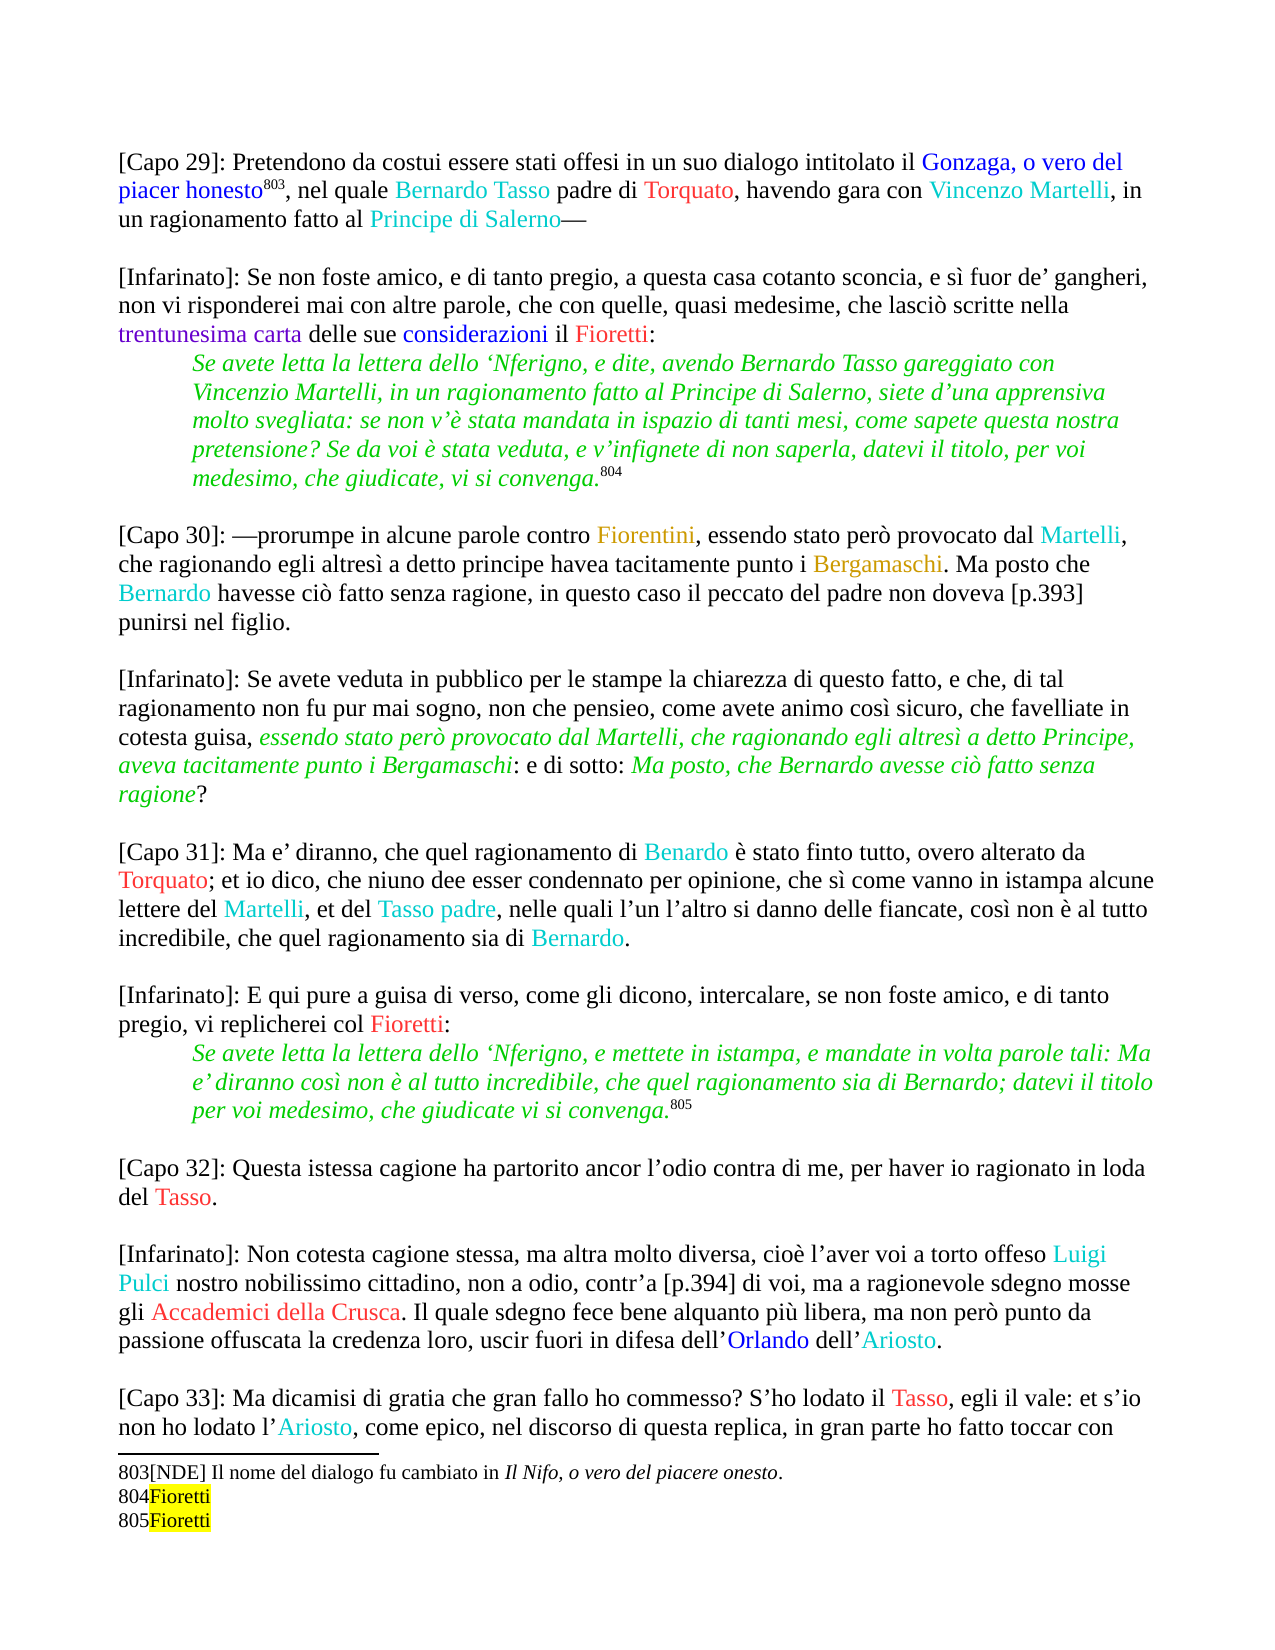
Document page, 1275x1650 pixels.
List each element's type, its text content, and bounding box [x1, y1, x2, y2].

text Se avete letta la lettera dello ‘Nferigno, e dite, avendo Bernardo Tasso gareggiato con Vincenzio Martelli, in un ragionamento fatto al Principe di Salerno, siete d’una apprensiva molto svegliata: se non v’è stata mandata in ispazio di tanti mesi, come sapete questa nostra pretensione? Se da voi è stata veduta, e v’infignete di non saperla, datevi il titolo, per voi medesimo, che giudicate, vi si convenga. [192, 348, 1157, 492]
text [Infarinato]: Se non foste amico, e di tanto pregio, a questa casa cotanto sconcia, e sì fuor de’ gangheri, non vi risponderei mai con altre parole, che con quelle, quasi medesime, che lasciò scritte nella trentunesima carta delle sue considerazioni il Fioretti: [118, 262, 1157, 348]
text [Infarinato]: E qui pure a guisa di verso, come gli dicono, intercalare, se non foste amico, e di tanto pregio, vi replicherei col Fioretti: [118, 981, 1157, 1038]
text Fioretti [118, 1484, 1157, 1508]
text Fioretti [118, 1508, 1157, 1532]
text [Capo 33]: Ma dicamisi di gratia che gran fallo ho commesso? S’ho lodato il Tasso, egli il vale: et s’io non ho lodato l’Ariosto, come epico, nel discorso di questa replica, in gran parte ho fatto toccar con [118, 1383, 1157, 1441]
text [Capo 32]: Questa istessa cagione ha partorito ancor l’odio contra di me, per haver io ragionato in loda del Tasso. [118, 1153, 1157, 1211]
text Se avete letta la lettera dello ‘Nferigno, e mettete in istampa, e mandate in volta parole tali: Ma e’ diranno così non è al tutto incredibile, che quel ragionamento sia di Bernardo; datevi il titolo per voi medesimo, che giudicate vi si convenga. [192, 1038, 1157, 1124]
text [Infarinato]: Se avete veduta in pubblico per le stampe la chiarezza di questo fatto, e che, di tal ragionamento non fu pur mai sogno, non che pensieo, come avete animo così sicuro, che favelliate in cotesta guisa, essendo stato però provocato dal Martelli, che ragionando egli altresì a detto Principe, aveva tacitamente punto i Bergamaschi: e di sotto: Ma posto, che Bernardo avesse ciò fatto senza ragione? [118, 664, 1157, 808]
text [Capo 30]: —prorumpe in alcune parole contro Fiorentini, essendo stato però provocato dal Martelli, che ragionando egli altresì a detto principe havea tacitamente punto i Bergamaschi. Ma posto che Bernardo havesse ciò fatto senza ragione, in questo caso il peccato del padre non doveva [p.393] punirsi nel figlio. [118, 521, 1157, 636]
text [NDE] Il nome del dialogo fu cambiato in Il Nifo, o vero del piacere onesto. [118, 1460, 1157, 1484]
text [Capo 29]: Pretendono da costui essere stati offesi in un suo dialogo intitolato il Gonzaga, o vero del piacer honesto, nel quale Bernardo Tasso padre di Torquato, havendo gara con Vincenzo Martelli, in un ragionamento fatto al Principe di Salerno— [118, 147, 1157, 233]
text [Infarinato]: Non cotesta cagione stessa, ma altra molto diversa, cioè l’aver voi a torto offeso Luigi Pulci nostro nobilissimo cittadino, non a odio, contr’a [p.394] di voi, ma a ragionevole sdegno mosse gli Accademici della Crusca. Il quale sdegno fece bene alquanto più libera, ma non però punto da passione offuscata la credenza loro, uscir fuori in difesa dell’Orlando dell’Ariosto. [118, 1239, 1157, 1354]
text [Capo 31]: Ma e’ diranno, che quel ragionamento di Benardo è stato finto tutto, overo alterato da Torquato; et io dico, che niuno dee esser condennato per opinione, che sì come vanno in istampa alcune lettere del Martelli, et del Tasso padre, nelle quali l’un l’altro si danno delle fiancate, così non è al tutto incredibile, che quel ragionamento sia di Bernardo. [118, 837, 1157, 952]
